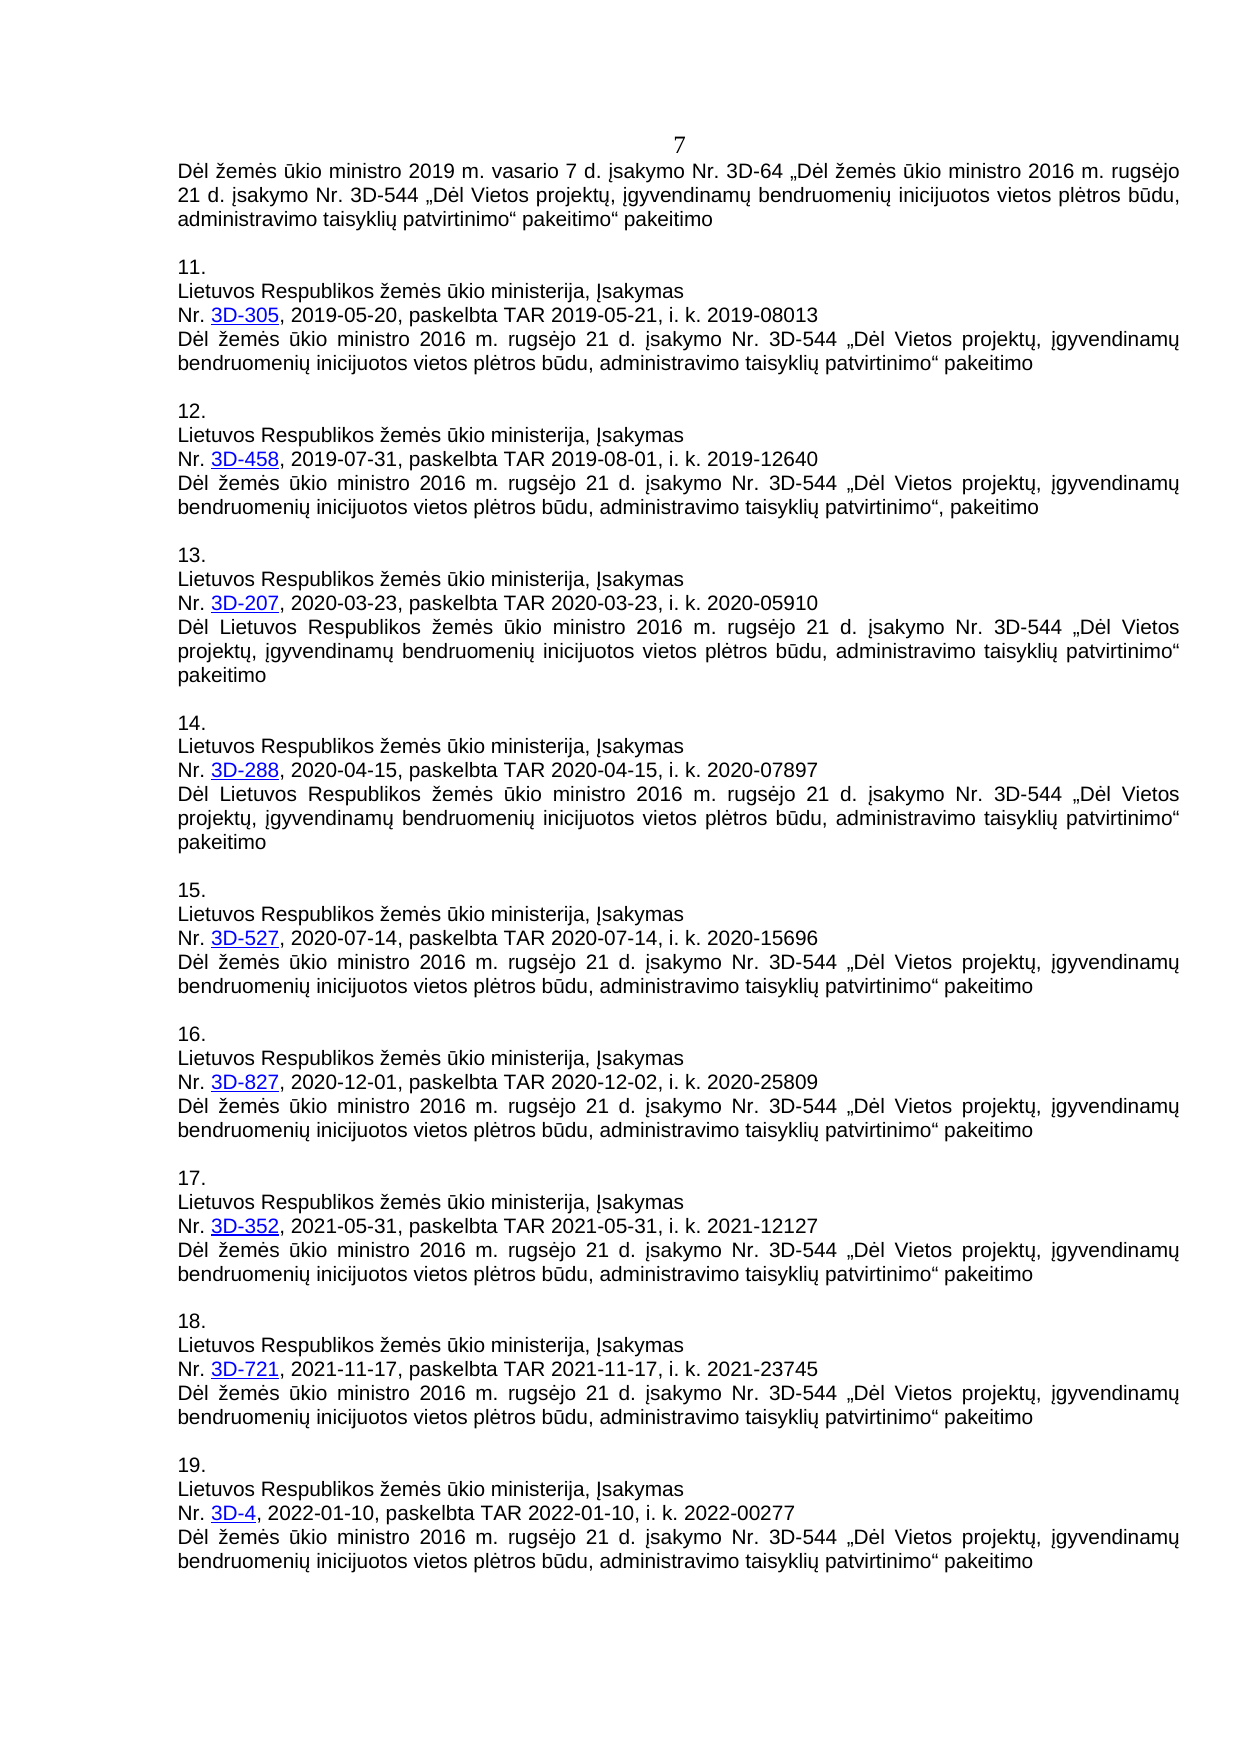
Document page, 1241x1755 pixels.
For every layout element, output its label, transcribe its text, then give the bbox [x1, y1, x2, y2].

text Nr. 3D-4, 2022-01-10, paskelbta TAR 2022-01-10, i. k. 2022-00277 [177, 1501, 1181, 1525]
text Nr. 3D-288, 2020-04-15, paskelbta TAR 2020-04-15, i. k. 2020-07897 [177, 758, 1181, 782]
text Nr. 3D-458, 2019-07-31, paskelbta TAR 2019-08-01, i. k. 2019-12640 [177, 447, 1181, 471]
text Dėl žemės ūkio ministro 2016 m. rugsėjo 21 d. įsakymo Nr. 3D-544 „Dėl Vietos projektų, įgyvendinamų bendruomenių inicijuotos vietos plėtros būdu, administravimo taisyklių patvirtinimo“, pakeitimo [177, 471, 1181, 519]
text Dėl Lietuvos Respublikos žemės ūkio ministro 2016 m. rugsėjo 21 d. įsakymo Nr. 3D-544 „Dėl Vietos projektų, įgyvendinamų bendruomenių inicijuotos vietos plėtros būdu, administravimo taisyklių patvirtinimo“ pakeitimo [177, 782, 1181, 854]
text Dėl žemės ūkio ministro 2016 m. rugsėjo 21 d. įsakymo Nr. 3D-544 „Dėl Vietos projektų, įgyvendinamų bendruomenių inicijuotos vietos plėtros būdu, administravimo taisyklių patvirtinimo“ pakeitimo [177, 1525, 1181, 1573]
text Dėl Lietuvos Respublikos žemės ūkio ministro 2016 m. rugsėjo 21 d. įsakymo Nr. 3D-544 „Dėl Vietos projektų, įgyvendinamų bendruomenių inicijuotos vietos plėtros būdu, administravimo taisyklių patvirtinimo“ pakeitimo [177, 614, 1181, 686]
text Lietuvos Respublikos žemės ūkio ministerija, Įsakymas [177, 423, 1181, 447]
text Dėl žemės ūkio ministro 2016 m. rugsėjo 21 d. įsakymo Nr. 3D-544 „Dėl Vietos projektų, įgyvendinamų bendruomenių inicijuotos vietos plėtros būdu, administravimo taisyklių patvirtinimo“ pakeitimo [177, 1094, 1181, 1142]
text Dėl žemės ūkio ministro 2016 m. rugsėjo 21 d. įsakymo Nr. 3D-544 „Dėl Vietos projektų, įgyvendinamų bendruomenių inicijuotos vietos plėtros būdu, administravimo taisyklių patvirtinimo“ pakeitimo [177, 950, 1181, 998]
text Lietuvos Respublikos žemės ūkio ministerija, Įsakymas [177, 1189, 1181, 1213]
text Dėl žemės ūkio ministro 2016 m. rugsėjo 21 d. įsakymo Nr. 3D-544 „Dėl Vietos projektų, įgyvendinamų bendruomenių inicijuotos vietos plėtros būdu, administravimo taisyklių patvirtinimo“ pakeitimo [177, 1237, 1181, 1285]
text Dėl žemės ūkio ministro 2016 m. rugsėjo 21 d. įsakymo Nr. 3D-544 „Dėl Vietos projektų, įgyvendinamų bendruomenių inicijuotos vietos plėtros būdu, administravimo taisyklių patvirtinimo“ pakeitimo [177, 327, 1181, 375]
text 12. [177, 399, 1181, 423]
text Nr. 3D-352, 2021-05-31, paskelbta TAR 2021-05-31, i. k. 2021-12127 [177, 1213, 1181, 1237]
text Lietuvos Respublikos žemės ūkio ministerija, Įsakymas [177, 902, 1181, 926]
text Nr. 3D-721, 2021-11-17, paskelbta TAR 2021-11-17, i. k. 2021-23745 [177, 1357, 1181, 1381]
text Lietuvos Respublikos žemės ūkio ministerija, Įsakymas [177, 567, 1181, 591]
text 18. [177, 1309, 1181, 1333]
text Dėl žemės ūkio ministro 2019 m. vasario 7 d. įsakymo Nr. 3D-64 „Dėl žemės ūkio ministro 2016 m. rugsėjo 21 d. įsakymo Nr. 3D-544 „Dėl Vietos projektų, įgyvendinamų bendruomenių inicijuotos vietos plėtros būdu, administravimo taisyklių patvirtinimo“ pakeitimo“ pakeitimo [177, 159, 1181, 231]
text Nr. 3D-207, 2020-03-23, paskelbta TAR 2020-03-23, i. k. 2020-05910 [177, 591, 1181, 614]
text Lietuvos Respublikos žemės ūkio ministerija, Įsakymas [177, 1477, 1181, 1501]
text Lietuvos Respublikos žemės ūkio ministerija, Įsakymas [177, 279, 1181, 303]
text 16. [177, 1022, 1181, 1046]
text Lietuvos Respublikos žemės ūkio ministerija, Įsakymas [177, 1046, 1181, 1070]
text Lietuvos Respublikos žemės ūkio ministerija, Įsakymas [177, 734, 1181, 758]
text Lietuvos Respublikos žemės ūkio ministerija, Įsakymas [177, 1333, 1181, 1357]
text 11. [177, 255, 1181, 279]
text 17. [177, 1166, 1181, 1189]
text Nr. 3D-827, 2020-12-01, paskelbta TAR 2020-12-02, i. k. 2020-25809 [177, 1070, 1181, 1094]
text Nr. 3D-305, 2019-05-20, paskelbta TAR 2019-05-21, i. k. 2019-08013 [177, 303, 1181, 327]
text 14. [177, 710, 1181, 734]
text Nr. 3D-527, 2020-07-14, paskelbta TAR 2020-07-14, i. k. 2020-15696 [177, 926, 1181, 950]
text 15. [177, 878, 1181, 902]
text Dėl žemės ūkio ministro 2016 m. rugsėjo 21 d. įsakymo Nr. 3D-544 „Dėl Vietos projektų, įgyvendinamų bendruomenių inicijuotos vietos plėtros būdu, administravimo taisyklių patvirtinimo“ pakeitimo [177, 1381, 1181, 1429]
text 19. [177, 1453, 1181, 1477]
text 13. [177, 543, 1181, 567]
